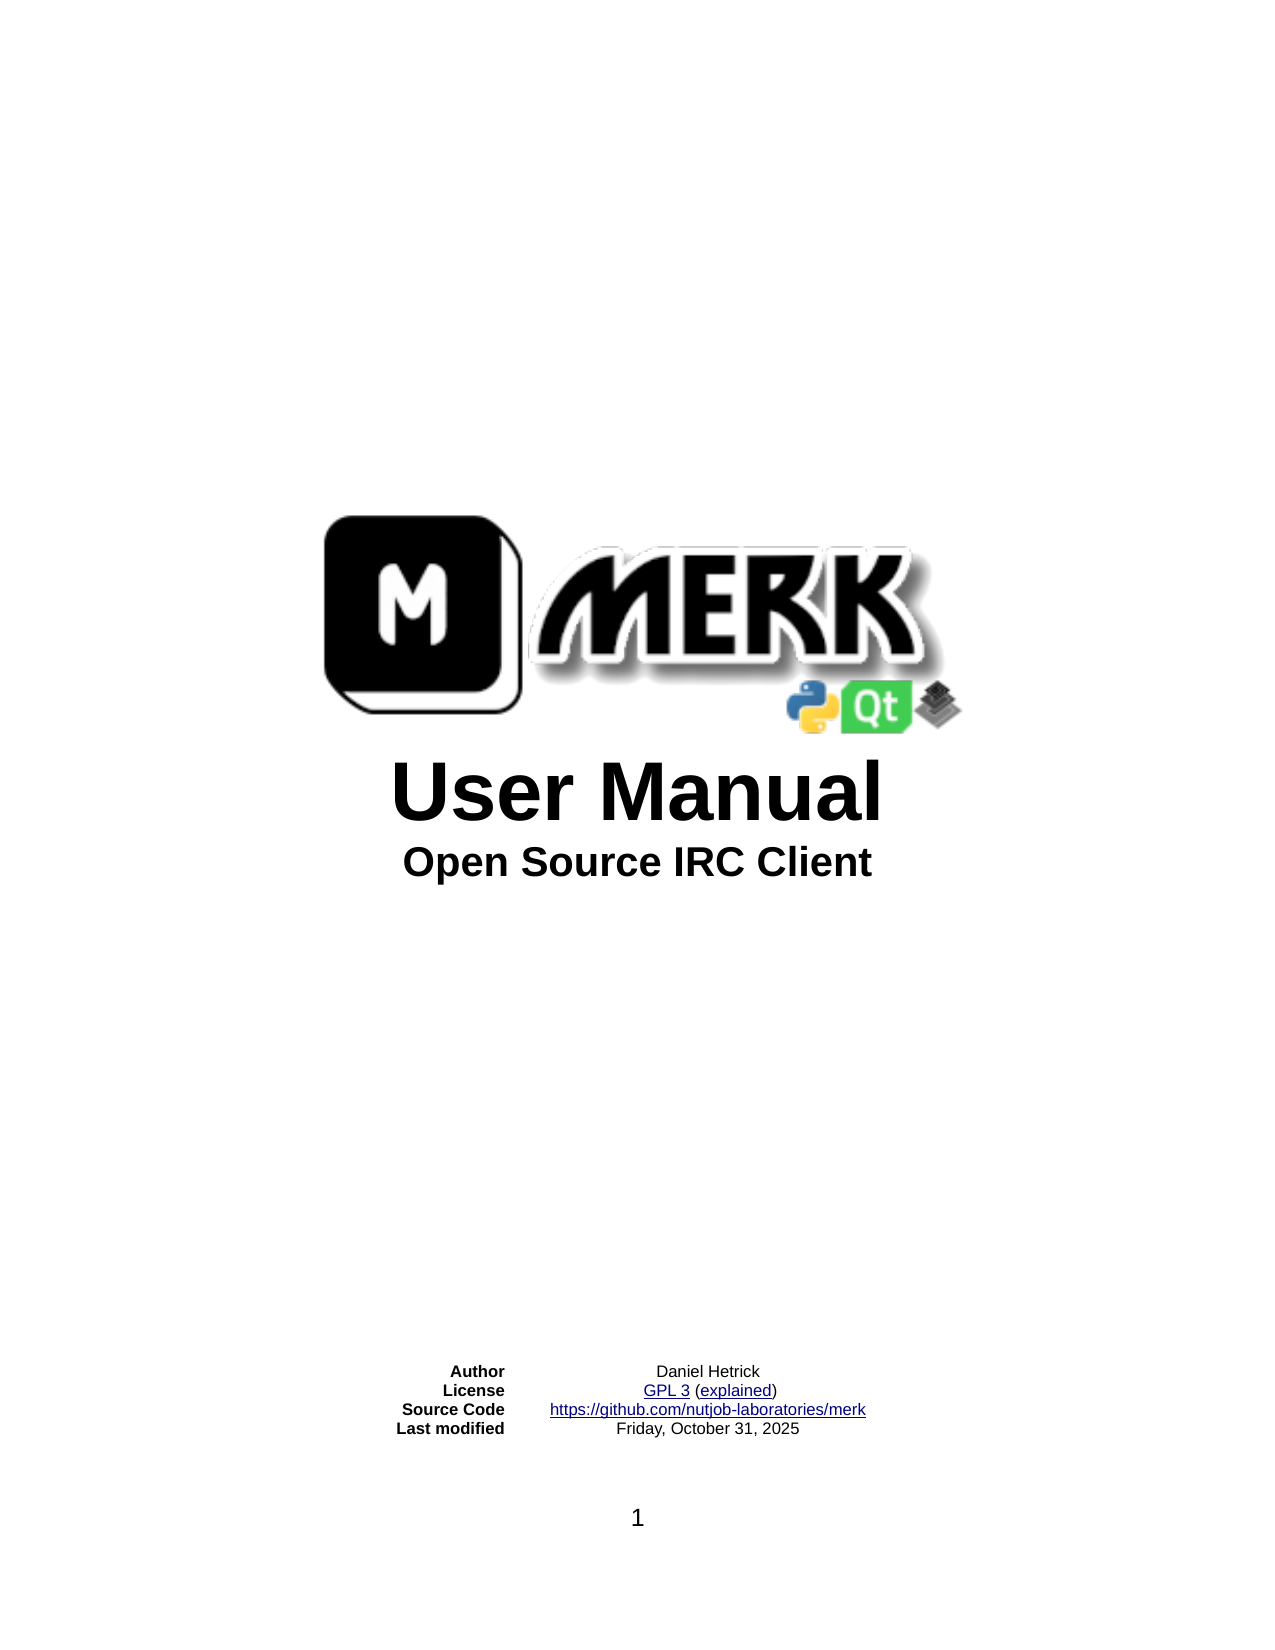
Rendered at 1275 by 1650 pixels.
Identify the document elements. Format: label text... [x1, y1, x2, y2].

table_header Author [378, 1362, 518, 1381]
table_header Daniel Hetrick [519, 1362, 897, 1381]
table_cell https://github.com/nutjob-laboratories/merk [519, 1400, 897, 1419]
text Open Source IRC Client [118, 838, 1157, 886]
text User Manual [118, 742, 1157, 838]
table_cell Source Code [378, 1400, 518, 1419]
table_cell Friday, October 31, 2025 [519, 1419, 897, 1438]
table_cell License [378, 1381, 518, 1400]
picture [304, 491, 971, 742]
table_cell GPL 3 (explained) [519, 1381, 897, 1400]
table_cell Last modified [378, 1419, 518, 1438]
